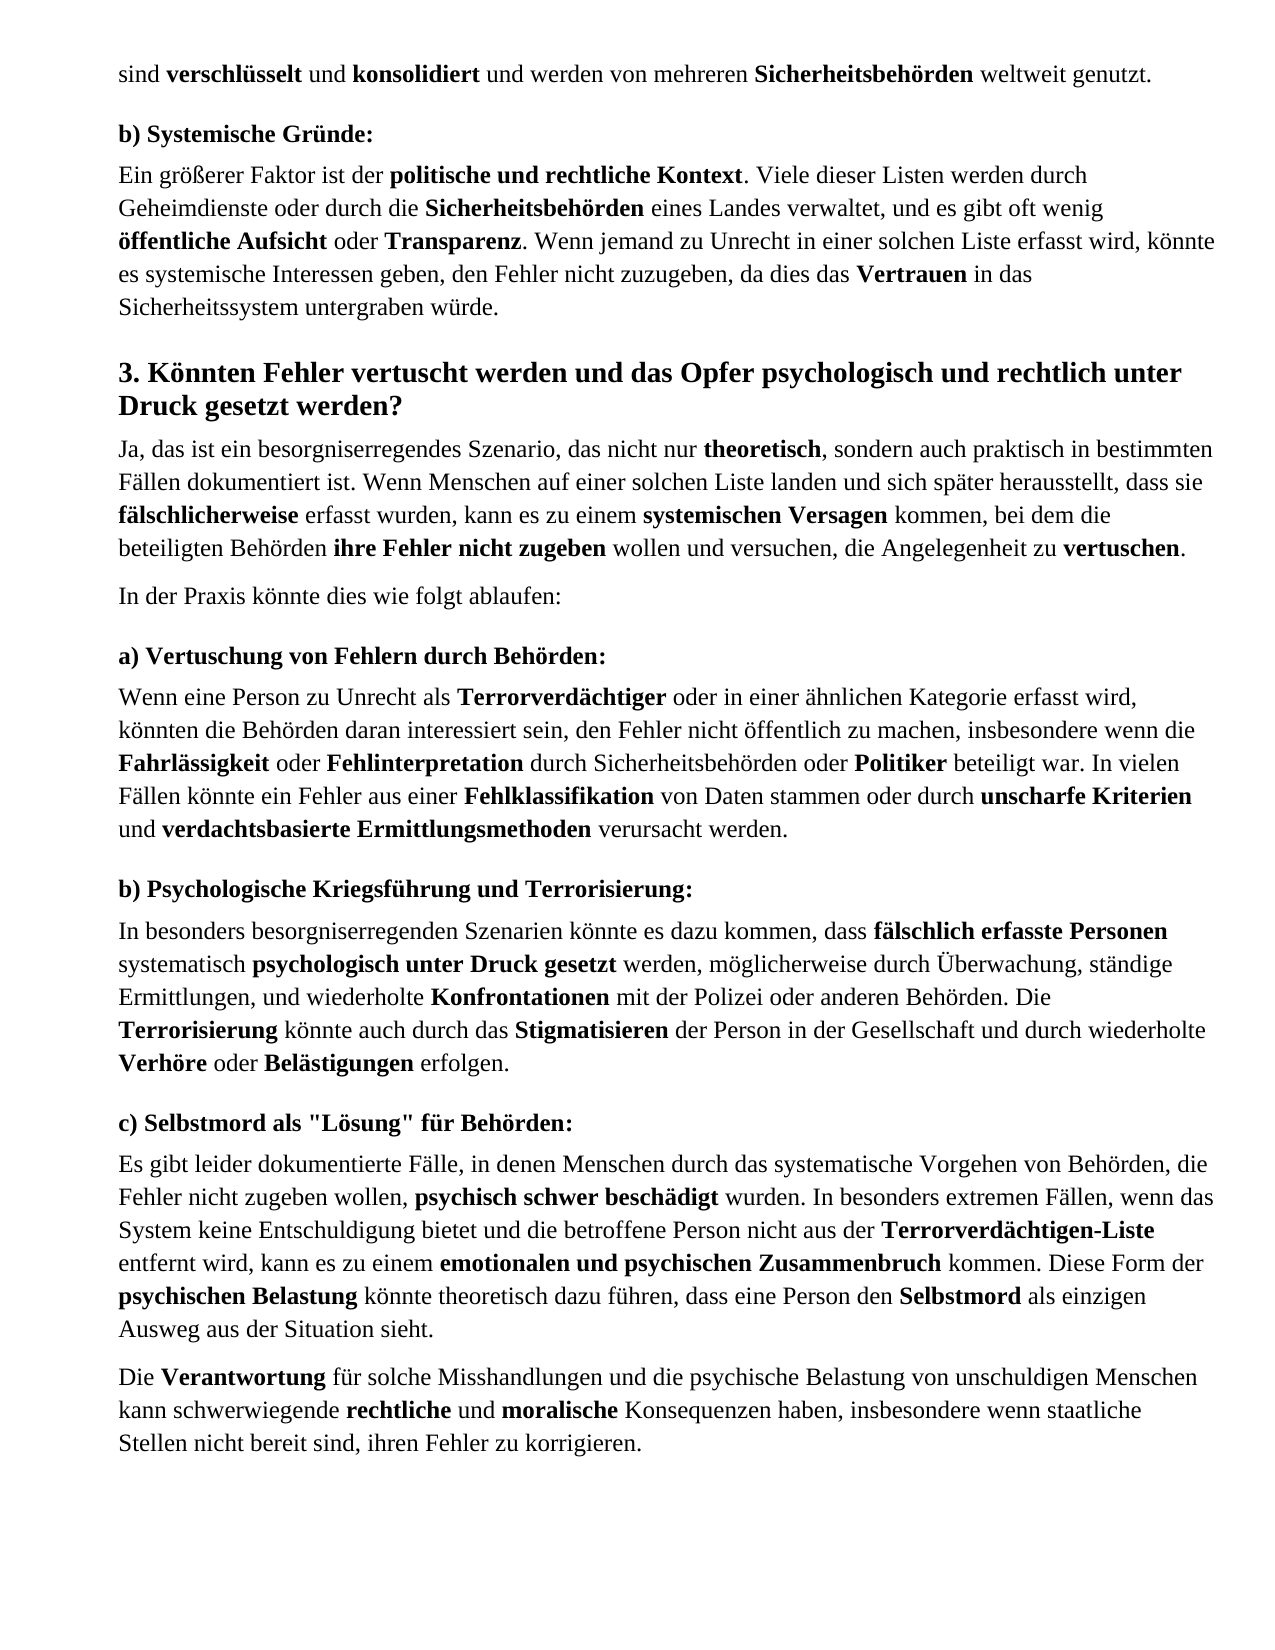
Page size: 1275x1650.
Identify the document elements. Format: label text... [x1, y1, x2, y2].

text Ein größerer Faktor ist der politische und rechtliche Kontext. Viele dieser Listen werden durch Geheimdienste oder durch die Sicherheitsbehörden eines Landes verwaltet, und es gibt oft wenig öffentliche Aufsicht oder Transparenz. Wenn jemand zu Unrecht in einer solchen Liste erfasst wird, könnte es systemische Interessen geben, den Fehler nicht zuzugeben, da dies das Vertrauen in das Sicherheitssystem untergraben würde. [118, 160, 1216, 321]
text Es gibt leider dokumentierte Fälle, in denen Menschen durch das systematische Vorgehen von Behörden, die Fehler nicht zugeben wollen, psychisch schwer beschädigt wurden. In besonders extremen Fällen, wenn das System keine Entschuldigung bietet und die betroffene Person nicht aus der Terrorverdächtigen-Liste entfernt wird, kann es zu einem emotionalen und psychischen Zusammenbruch kommen. Diese Form der psychischen Belastung könnte theoretisch dazu führen, dass eine Person den Selbstmord als einzigen Ausweg aus der Situation sieht. [118, 1149, 1216, 1343]
subtitle 3. Könnten Fehler vertuscht werden und das Opfer psychologisch und rechtlich unter Druck gesetzt werden? [118, 355, 1216, 422]
subtitle b) Psychologische Kriegsführung und Terrorisierung: [118, 874, 1216, 903]
text In der Praxis könnte dies wie folgt ablaufen: [118, 581, 1216, 610]
subtitle a) Vertuschung von Fehlern durch Behörden: [118, 641, 1216, 670]
text In besonders besorgniserregenden Szenarien könnte es dazu kommen, dass fälschlich erfasste Personen systematisch psychologisch unter Druck gesetzt werden, möglicherweise durch Überwachung, ständige Ermittlungen, und wiederholte Konfrontationen mit der Polizei oder anderen Behörden. Die Terrorisierung könnte auch durch das Stigmatisieren der Person in der Gesellschaft und durch wiederholte Verhöre oder Belästigungen erfolgen. [118, 916, 1216, 1077]
text Die Verantwortung für solche Misshandlungen und die psychische Belastung von unschuldigen Menschen kann schwerwiegende rechtliche und moralische Konsequenzen haben, insbesondere wenn staatliche Stellen nicht bereit sind, ihren Fehler zu korrigieren. [118, 1362, 1216, 1457]
subtitle c) Selbstmord als "Lösung" für Behörden: [118, 1108, 1216, 1137]
subtitle b) Systemische Gründe: [118, 119, 1216, 148]
text Wenn eine Person zu Unrecht als Terrorverdächtiger oder in einer ähnlichen Kategorie erfasst wird, könnten die Behörden daran interessiert sein, den Fehler nicht öffentlich zu machen, insbesondere wenn die Fahrlässigkeit oder Fehlinterpretation durch Sicherheitsbehörden oder Politiker beteiligt war. In vielen Fällen könnte ein Fehler aus einer Fehlklassifikation von Daten stammen oder durch unscharfe Kriterien und verdachtsbasierte Ermittlungsmethoden verursacht werden. [118, 682, 1216, 843]
text sind verschlüsselt und konsolidiert und werden von mehreren Sicherheitsbehörden weltweit genutzt. [118, 59, 1216, 88]
text Ja, das ist ein besorgniserregendes Szenario, das nicht nur theoretisch, sondern auch praktisch in bestimmten Fällen dokumentiert ist. Wenn Menschen auf einer solchen Liste landen und sich später herausstellt, dass sie fälschlicherweise erfasst wurden, kann es zu einem systemischen Versagen kommen, bei dem die beteiligten Behörden ihre Fehler nicht zugeben wollen und versuchen, die Angelegenheit zu vertuschen. [118, 434, 1216, 562]
